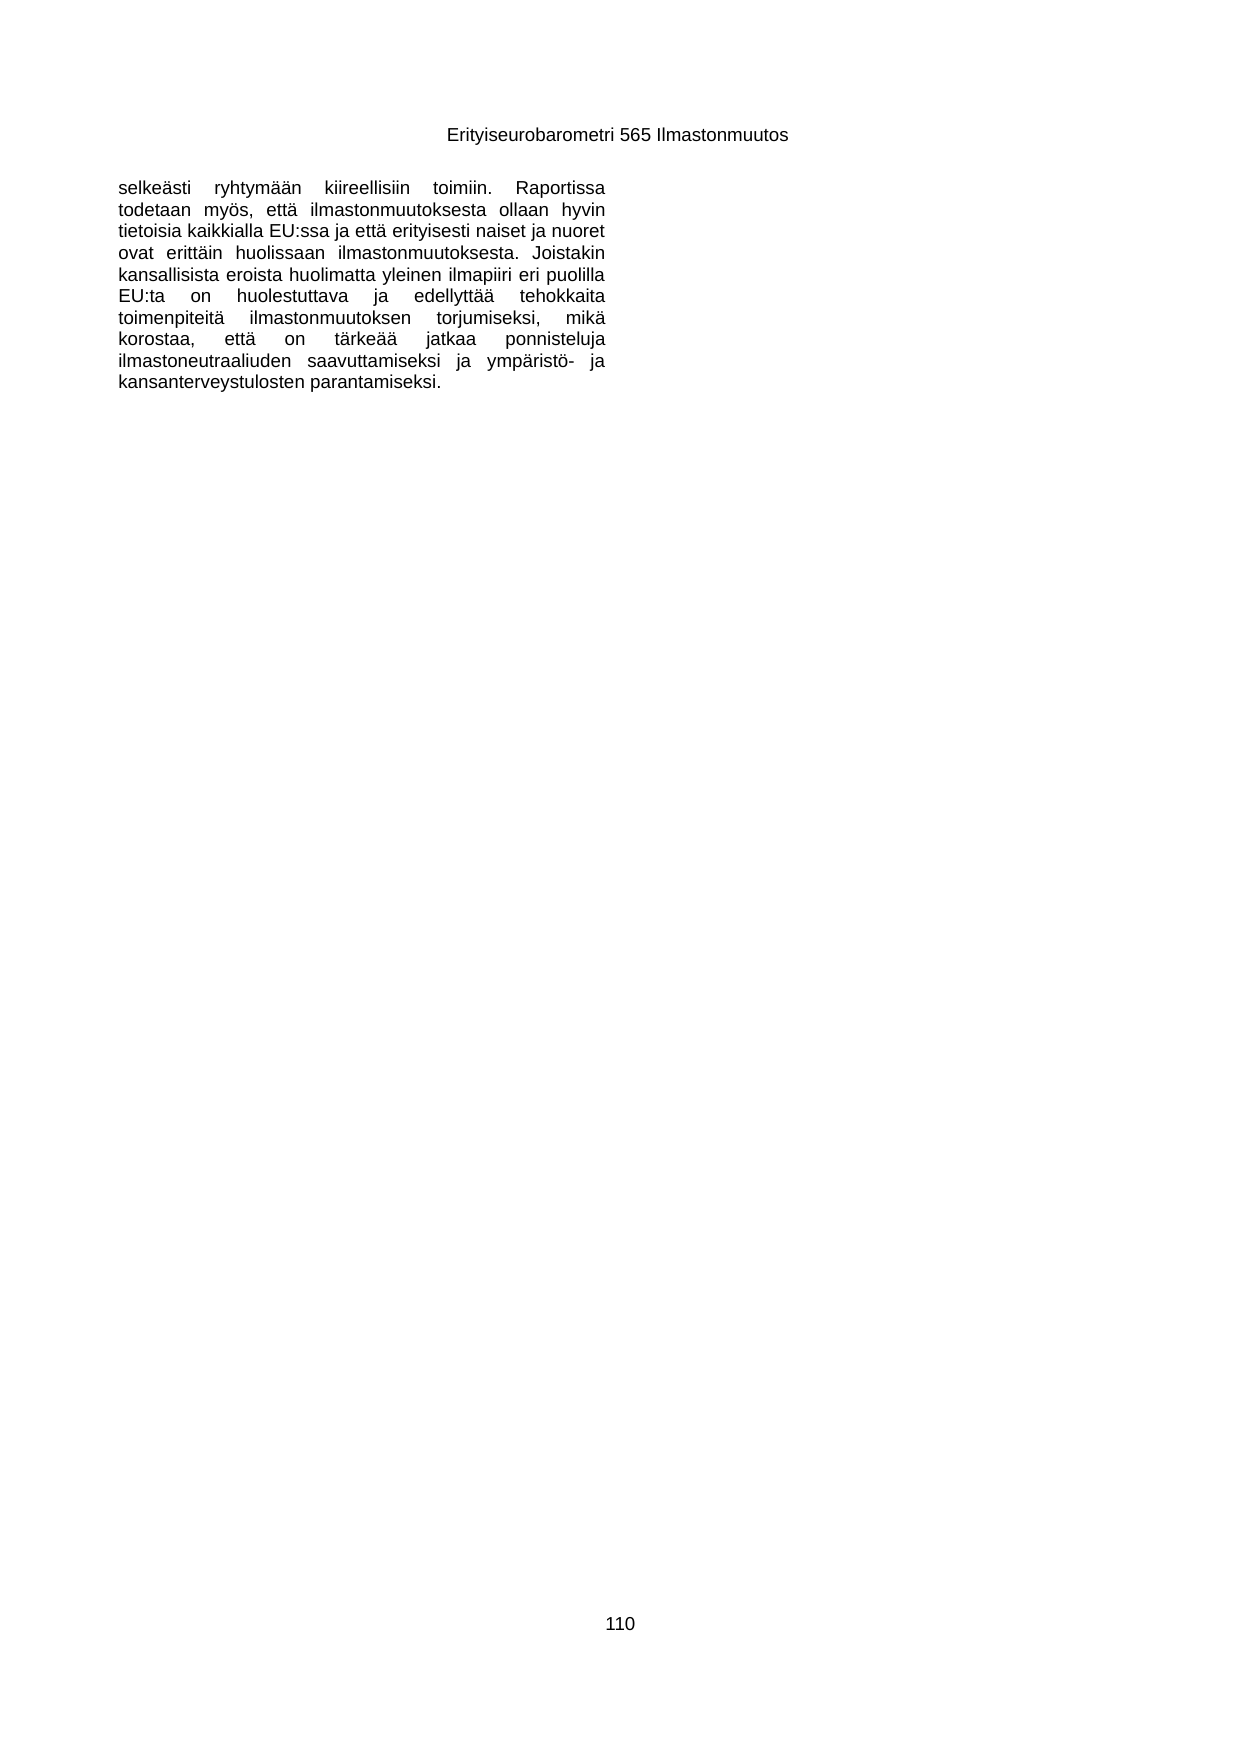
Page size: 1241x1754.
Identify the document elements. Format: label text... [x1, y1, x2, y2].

text selkeästi ryhtymään kiireellisiin toimiin. Raportissa todetaan myös, että ilmastonmuutoksesta ollaan hyvin tietoisia kaikkialla EU:ssa ja että erityisesti naiset ja nuoret ovat erittäin huolissaan ilmastonmuutoksesta. Joistakin kansallisista eroista huolimatta yleinen ilmapiiri eri puolilla EU:ta on huolestuttava ja edellyttää tehokkaita toimenpiteitä ilmastonmuutoksen torjumiseksi, mikä korostaa, että on tärkeää jatkaa ponnisteluja ilmastoneutraaliuden saavuttamiseksi ja ympäristö- ja kansanterveystulosten parantamiseksi. [118, 177, 605, 393]
